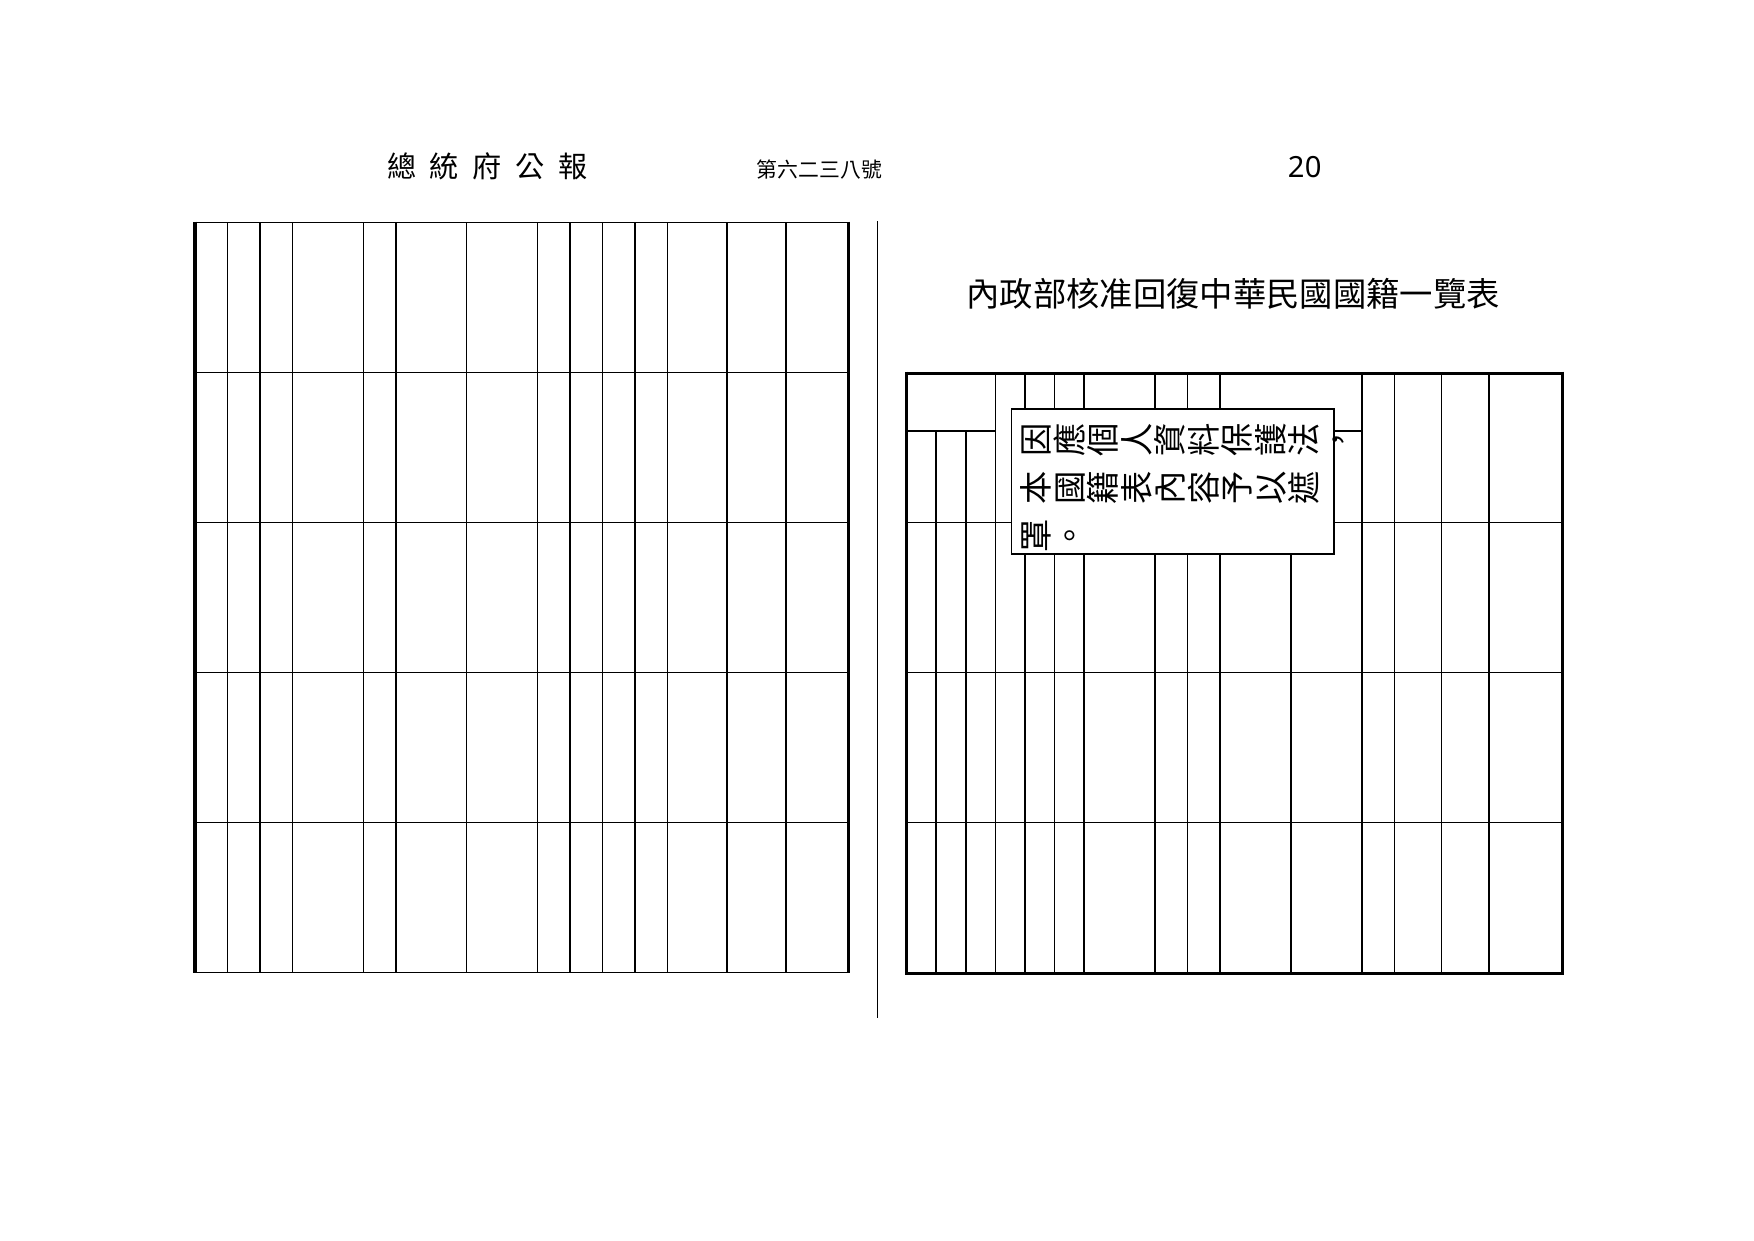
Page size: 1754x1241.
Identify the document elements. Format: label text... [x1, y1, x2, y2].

table_cell [1055, 823, 1083, 972]
table_cell [571, 673, 602, 822]
table_cell [1108, 823, 1131, 972]
table_cell [1188, 555, 1219, 672]
table_cell [1292, 673, 1314, 822]
table_cell [293, 373, 316, 522]
table_cell [364, 373, 395, 522]
table_cell [514, 523, 537, 672]
table_cell [443, 673, 466, 822]
table_cell [996, 673, 1024, 822]
table_cell [316, 223, 339, 372]
table_cell [967, 823, 995, 972]
table_cell [816, 523, 847, 672]
table_cell [293, 823, 316, 972]
table_cell [1292, 823, 1314, 972]
table_cell [293, 223, 316, 372]
table_cell [937, 523, 965, 672]
table_cell [340, 523, 363, 672]
table_cell [1395, 673, 1418, 822]
table_cell [816, 823, 830, 972]
table_cell [937, 673, 965, 822]
table_cell [1026, 555, 1054, 672]
table_cell [668, 823, 697, 972]
table_cell [364, 523, 395, 672]
table_cell [603, 673, 634, 822]
table_cell [1465, 523, 1488, 672]
table_cell [1338, 523, 1361, 672]
table_cell [787, 438, 801, 522]
table_cell [419, 523, 443, 672]
table_cell [1244, 823, 1267, 972]
table_cell [728, 223, 756, 372]
table_cell [502, 823, 537, 972]
table_cell [603, 373, 634, 522]
table_cell [514, 673, 537, 822]
table_cell [668, 523, 697, 672]
table_cell [603, 523, 634, 672]
table_header [1156, 375, 1187, 408]
table_cell [756, 373, 785, 522]
table_cell [756, 823, 785, 972]
table_cell [1085, 823, 1108, 972]
table_cell [1108, 673, 1131, 822]
table_cell [697, 673, 726, 822]
table_cell [364, 673, 395, 822]
table_cell [397, 823, 419, 972]
table_cell [443, 223, 466, 372]
table_cell [728, 673, 756, 822]
table_cell [514, 223, 537, 372]
table_cell [728, 373, 756, 522]
table_cell [1267, 555, 1290, 672]
table_cell [419, 223, 443, 372]
table_cell [1026, 823, 1054, 972]
table_cell [787, 673, 801, 822]
table_cell [801, 373, 816, 522]
table_cell [443, 523, 466, 672]
table_cell [397, 223, 419, 372]
table_cell [668, 373, 697, 522]
table_header [996, 375, 1024, 522]
table_cell [830, 373, 847, 522]
table_cell [908, 523, 935, 672]
table_cell [1315, 823, 1338, 972]
table_cell [490, 673, 514, 822]
table_cell [1490, 823, 1507, 972]
table_cell [1418, 673, 1441, 822]
table_cell [1267, 823, 1290, 972]
table_cell [340, 823, 363, 972]
table_cell [467, 523, 490, 672]
table_cell [636, 823, 667, 972]
table_cell [228, 373, 259, 522]
table_cell [697, 523, 726, 672]
table_cell [787, 223, 816, 372]
table_cell [419, 373, 443, 522]
table_cell [728, 523, 756, 672]
table_cell [1442, 523, 1465, 672]
table_cell [364, 823, 395, 972]
table_cell [830, 673, 847, 822]
table_cell [228, 823, 259, 972]
table_cell [756, 223, 785, 372]
table_cell [697, 373, 726, 522]
table_cell [340, 223, 363, 372]
table_cell [1338, 823, 1361, 972]
table_cell [967, 673, 995, 822]
table_cell [1267, 673, 1290, 822]
table_cell [1244, 555, 1267, 672]
table_cell [467, 673, 490, 822]
table_cell [697, 223, 726, 372]
table_cell [1085, 555, 1108, 672]
table_cell [1490, 673, 1507, 822]
table_cell [1221, 555, 1244, 672]
table_cell [603, 223, 634, 372]
table_cell [1108, 555, 1131, 672]
table_cell [728, 823, 756, 972]
table_cell [787, 823, 801, 972]
table_cell [1395, 823, 1418, 972]
table_cell [668, 223, 697, 372]
table_cell [316, 823, 339, 972]
table_cell [538, 373, 569, 522]
table_cell [261, 823, 292, 972]
table_cell [293, 523, 316, 672]
table_cell [1363, 823, 1394, 972]
table_cell [1363, 673, 1394, 822]
table_cell [697, 823, 726, 972]
table_cell [261, 673, 292, 822]
table_cell [908, 823, 935, 972]
table_cell [1315, 523, 1338, 672]
table_cell [197, 373, 227, 522]
table_cell [967, 432, 995, 522]
table_cell [1335, 432, 1361, 522]
table_cell [1131, 673, 1154, 822]
table_cell [467, 823, 502, 972]
table_header [1395, 375, 1441, 522]
table_cell [538, 223, 569, 372]
table_cell [419, 673, 443, 822]
table_cell [261, 523, 292, 672]
table_cell [908, 432, 935, 522]
table_header [908, 375, 995, 430]
table_cell [197, 223, 227, 372]
table_cell [443, 373, 466, 522]
table_cell [1442, 823, 1465, 972]
table_cell [467, 223, 490, 372]
table_cell [967, 523, 995, 672]
table_cell [571, 523, 602, 672]
table_cell [636, 223, 667, 372]
table_cell [1395, 523, 1418, 672]
text 內政部核准回復中華民國國籍一覽表 [907, 222, 1559, 328]
table_cell [228, 523, 259, 672]
table_cell [490, 223, 514, 372]
table_cell [261, 223, 292, 372]
table_cell [937, 432, 965, 522]
table_cell [419, 823, 443, 972]
table_cell [756, 523, 785, 672]
table_cell [1085, 673, 1108, 822]
table_cell [316, 523, 339, 672]
table_cell [1026, 673, 1054, 822]
table_cell [1188, 673, 1219, 822]
table_cell [293, 673, 316, 822]
table_cell [1131, 555, 1154, 672]
table_cell [1221, 673, 1244, 822]
table_cell [1418, 523, 1441, 672]
table_cell [1507, 673, 1524, 822]
table_cell [538, 823, 569, 972]
table_cell [1465, 673, 1488, 822]
table_cell [1055, 555, 1083, 672]
table_cell [1315, 673, 1338, 822]
table_cell [1507, 823, 1524, 972]
table_cell [1524, 673, 1542, 822]
table_cell [490, 373, 514, 522]
table_cell [1055, 673, 1083, 822]
table_cell [571, 823, 602, 972]
table_cell [996, 523, 1024, 672]
table_header [1442, 375, 1488, 522]
table_cell [1542, 673, 1561, 822]
table_cell [1490, 523, 1512, 672]
table_cell [1292, 555, 1314, 672]
table_cell [340, 673, 363, 822]
table_cell [668, 673, 697, 822]
table_cell [538, 673, 569, 822]
table_cell [467, 373, 490, 522]
table_cell [1418, 823, 1441, 972]
table_cell [801, 823, 816, 972]
table_cell [316, 373, 339, 522]
table_cell [801, 673, 816, 822]
table_cell [571, 223, 602, 372]
table_cell [397, 523, 419, 672]
table_cell [197, 673, 227, 822]
table_cell [1338, 673, 1361, 822]
table_cell [787, 373, 801, 438]
table_header [1363, 375, 1394, 522]
table_cell [1536, 523, 1561, 672]
table_cell [228, 223, 259, 372]
table_cell [603, 823, 634, 972]
table_cell [996, 823, 1024, 972]
table_cell [787, 523, 816, 672]
table_cell [397, 373, 419, 522]
table_header [1490, 375, 1561, 522]
table_cell [571, 373, 602, 522]
table_header [1026, 375, 1054, 408]
table_cell [316, 673, 339, 822]
table_cell [1156, 823, 1187, 972]
table_cell [1156, 673, 1187, 822]
table_cell [538, 523, 569, 672]
table_cell [636, 373, 667, 522]
table_cell [340, 373, 363, 522]
table_header [1221, 375, 1361, 430]
table_cell [636, 523, 667, 672]
table_header [1188, 375, 1219, 408]
table_header [1055, 375, 1083, 408]
table_cell [1465, 823, 1488, 972]
table_cell [1524, 823, 1542, 972]
table_cell [397, 673, 419, 822]
table_cell [1244, 673, 1267, 822]
table_cell [197, 823, 227, 972]
table_header [1085, 375, 1154, 408]
table_cell [756, 673, 785, 822]
table_cell [816, 223, 847, 372]
table_cell [443, 823, 466, 972]
table_cell [636, 673, 667, 822]
table_cell [816, 373, 830, 522]
table_cell [1442, 673, 1465, 822]
table_cell [197, 523, 227, 672]
table_cell [908, 673, 935, 822]
table_cell [1221, 823, 1244, 972]
table_cell [1188, 823, 1219, 972]
table_cell [816, 673, 830, 822]
table_cell [1156, 555, 1187, 672]
table_cell [490, 523, 514, 672]
table_cell [364, 223, 395, 372]
table_cell [228, 673, 259, 822]
table_cell [1131, 823, 1154, 972]
table_cell [261, 373, 292, 522]
table_cell [514, 373, 537, 522]
table_cell [1513, 523, 1536, 672]
table_cell [937, 823, 965, 972]
table_cell [830, 823, 847, 972]
table_cell [1542, 823, 1561, 972]
table_cell [1363, 523, 1394, 672]
